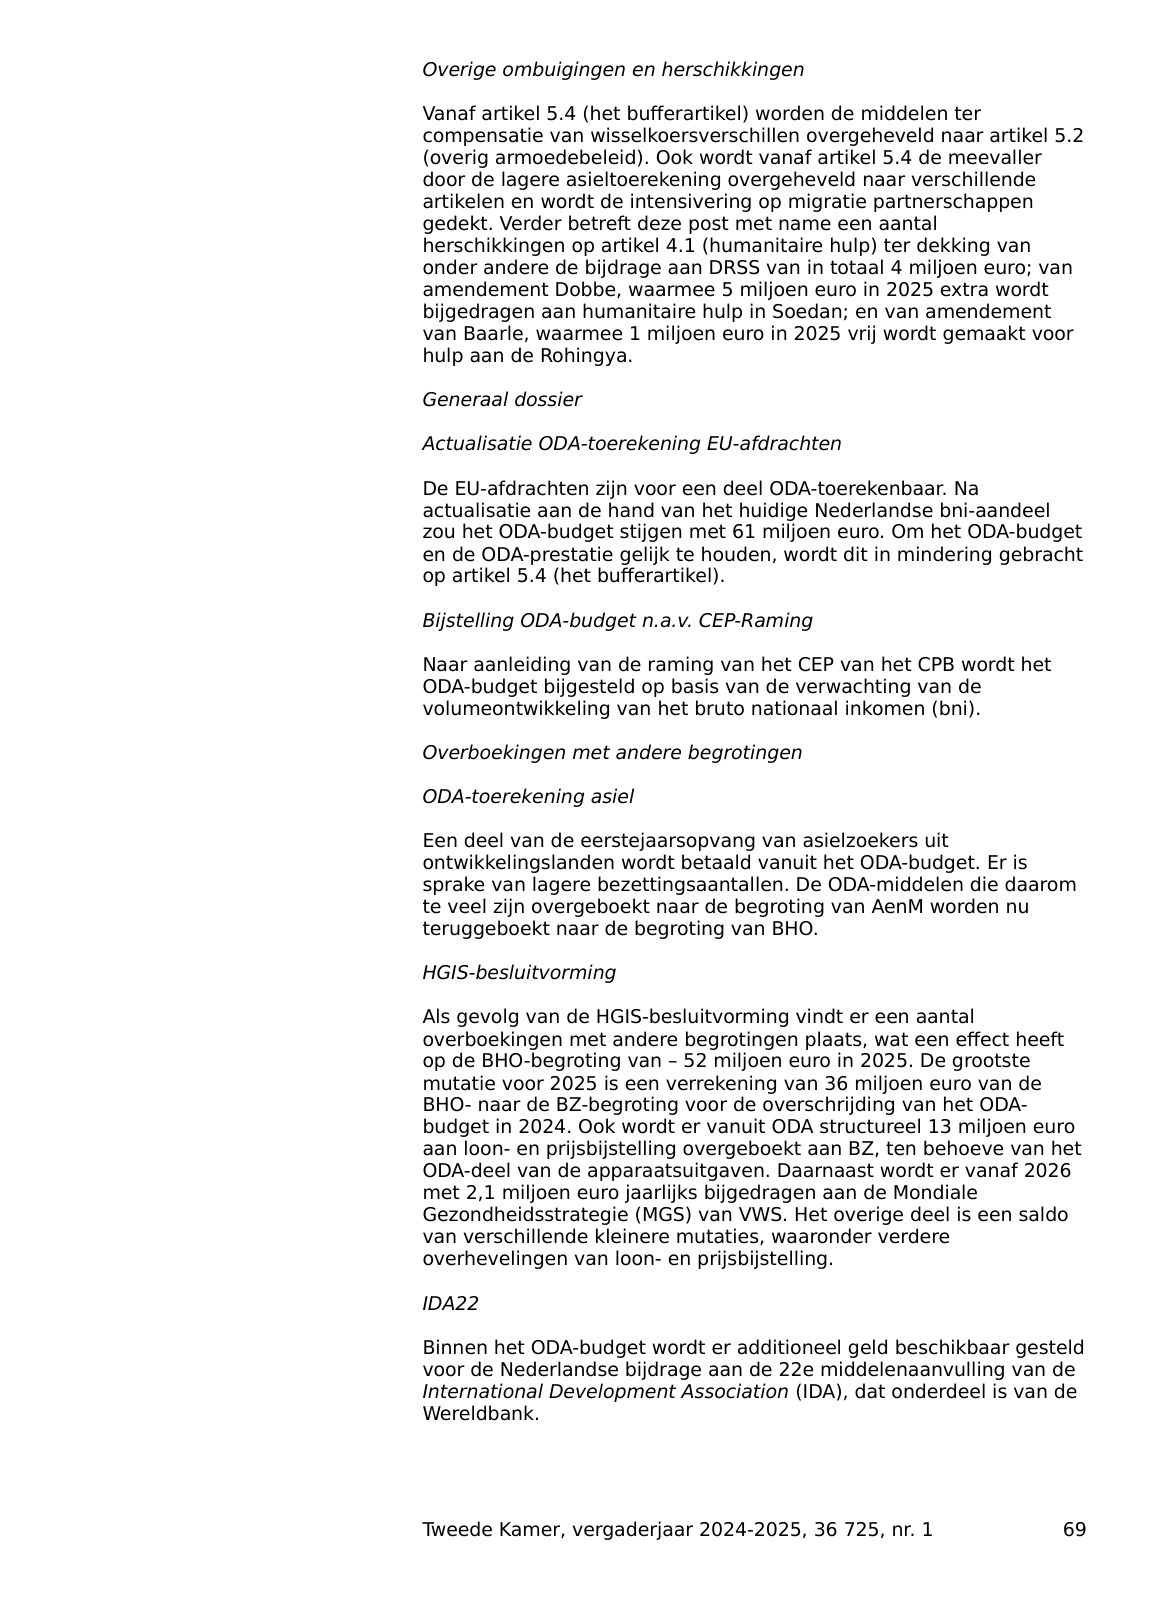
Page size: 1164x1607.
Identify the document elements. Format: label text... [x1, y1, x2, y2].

subtitle HGIS-besluitvorming [422, 962, 1087, 984]
text Als gevolg van de HGIS-besluitvorming vindt er een aantal overboekingen met andere begrotingen plaats, wat een effect heeft op de BHO-begroting van – 52 miljoen euro in 2025. De grootste mutatie voor 2025 is een verrekening van 36 miljoen euro van de BHO- naar de BZ-begroting voor de overschrijding van het ODA-budget in 2024. Ook wordt er vanuit ODA structureel 13 miljoen euro aan loon- en prijsbijstelling overgeboekt aan BZ, ten behoeve van het ODA-deel van de apparaatsuitgaven. Daarnaast wordt er vanaf 2026 met 2,1 miljoen euro jaarlijks bijgedragen aan de Mondiale Gezondheidsstrategie (MGS) van VWS. Het overige deel is een saldo van verschillende kleinere mutaties, waaronder verdere overhevelingen van loon- en prijsbijstelling. [422, 1006, 1087, 1270]
subtitle Generaal dossier [422, 389, 1087, 411]
subtitle Actualisatie ODA-toerekening EU-afdrachten [422, 433, 1087, 455]
text Binnen het ODA-budget wordt er additioneel geld beschikbaar gesteld voor de Nederlandse bijdrage aan de 22e middelenaanvulling van de International Development Association (IDA), dat onderdeel is van de Wereldbank. [422, 1337, 1087, 1424]
subtitle Overboekingen met andere begrotingen [422, 742, 1087, 764]
text Een deel van de eerstejaarsopvang van asielzoekers uit ontwikkelingslanden wordt betaald vanuit het ODA-budget. Er is sprake van lagere bezettingsaantallen. De ODA-middelen die daarom te veel zijn overgeboekt naar de begroting van AenM worden nu teruggeboekt naar de begroting van BHO. [422, 830, 1087, 940]
subtitle IDA22 [422, 1292, 1087, 1314]
text De EU-afdrachten zijn voor een deel ODA-toerekenbaar. Na actualisatie aan de hand van het huidige Nederlandse bni-aandeel zou het ODA-budget stijgen met 61 miljoen euro. Om het ODA-budget en de ODA-prestatie gelijk te houden, wordt dit in mindering gebracht op artikel 5.4 (het bufferartikel). [422, 477, 1087, 587]
subtitle Bijstelling ODA-budget n.a.v. CEP-Raming [422, 609, 1087, 632]
subtitle ODA-toerekening asiel [422, 786, 1087, 808]
text Naar aanleiding van de raming van het CEP van het CPB wordt het ODA-budget bijgesteld op basis van de verwachting van de volumeontwikkeling van het bruto nationaal inkomen (bni). [422, 654, 1087, 720]
text Vanaf artikel 5.4 (het bufferartikel) worden de middelen ter compensatie van wisselkoersverschillen overgeheveld naar artikel 5.2 (overig armoedebeleid). Ook wordt vanaf artikel 5.4 de meevaller door de lagere asieltoerekening overgeheveld naar verschillende artikelen en wordt de intensivering op migratie partnerschappen gedekt. Verder betreft deze post met name een aantal herschikkingen op artikel 4.1 (humanitaire hulp) ter dekking van onder andere de bijdrage aan DRSS van in totaal 4 miljoen euro; van amendement Dobbe, waarmee 5 miljoen euro in 2025 extra wordt bijgedragen aan humanitaire hulp in Soedan; en van amendement van Baarle, waarmee 1 miljoen euro in 2025 vrij wordt gemaakt voor hulp aan de Rohingya. [422, 103, 1087, 367]
subtitle Overige ombuigingen en herschikkingen [422, 59, 1087, 81]
